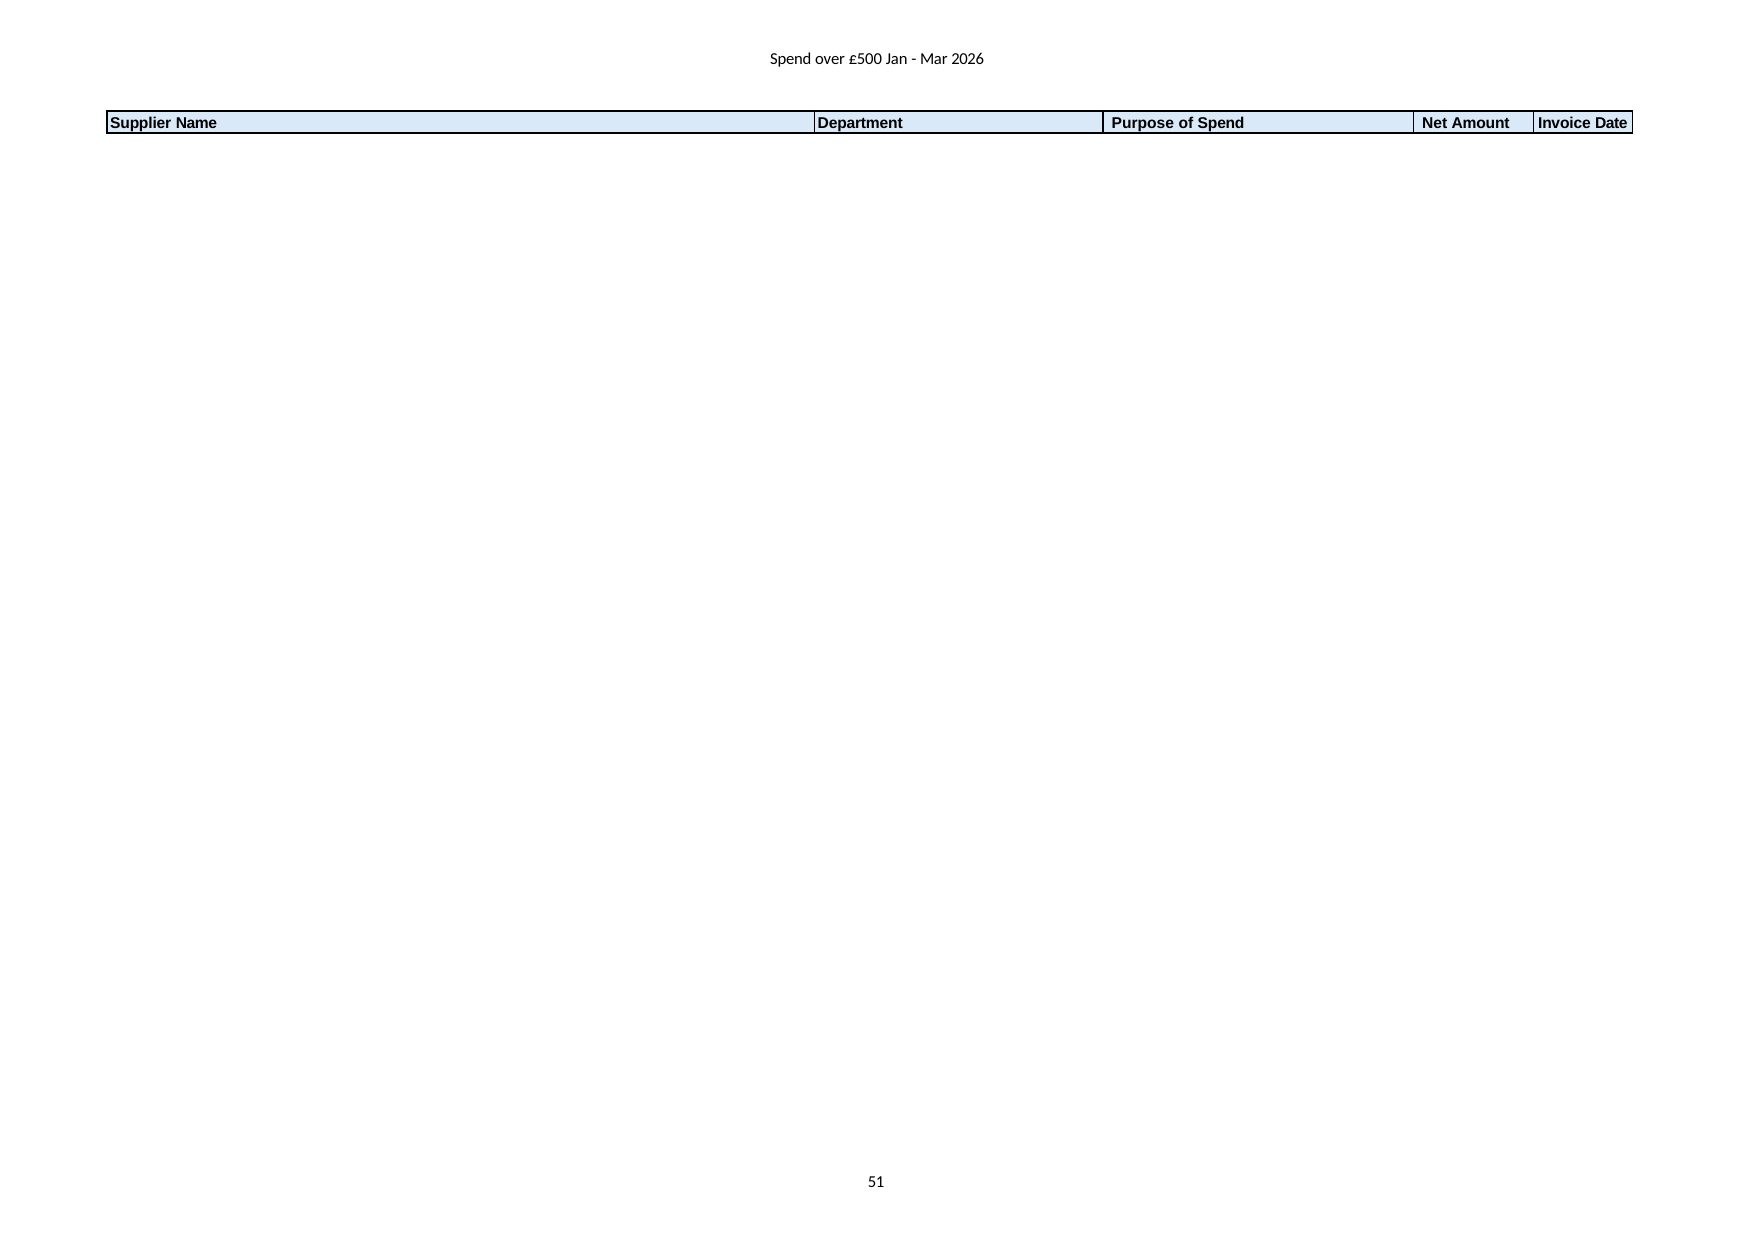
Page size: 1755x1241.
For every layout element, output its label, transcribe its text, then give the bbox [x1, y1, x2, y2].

table_header Invoice Date [1534, 112, 1632, 132]
table_header Department [815, 112, 1102, 132]
table_header Net Amount [1414, 112, 1533, 132]
table_header Purpose of Spend [1104, 112, 1413, 132]
table_header Supplier Name [108, 112, 814, 132]
